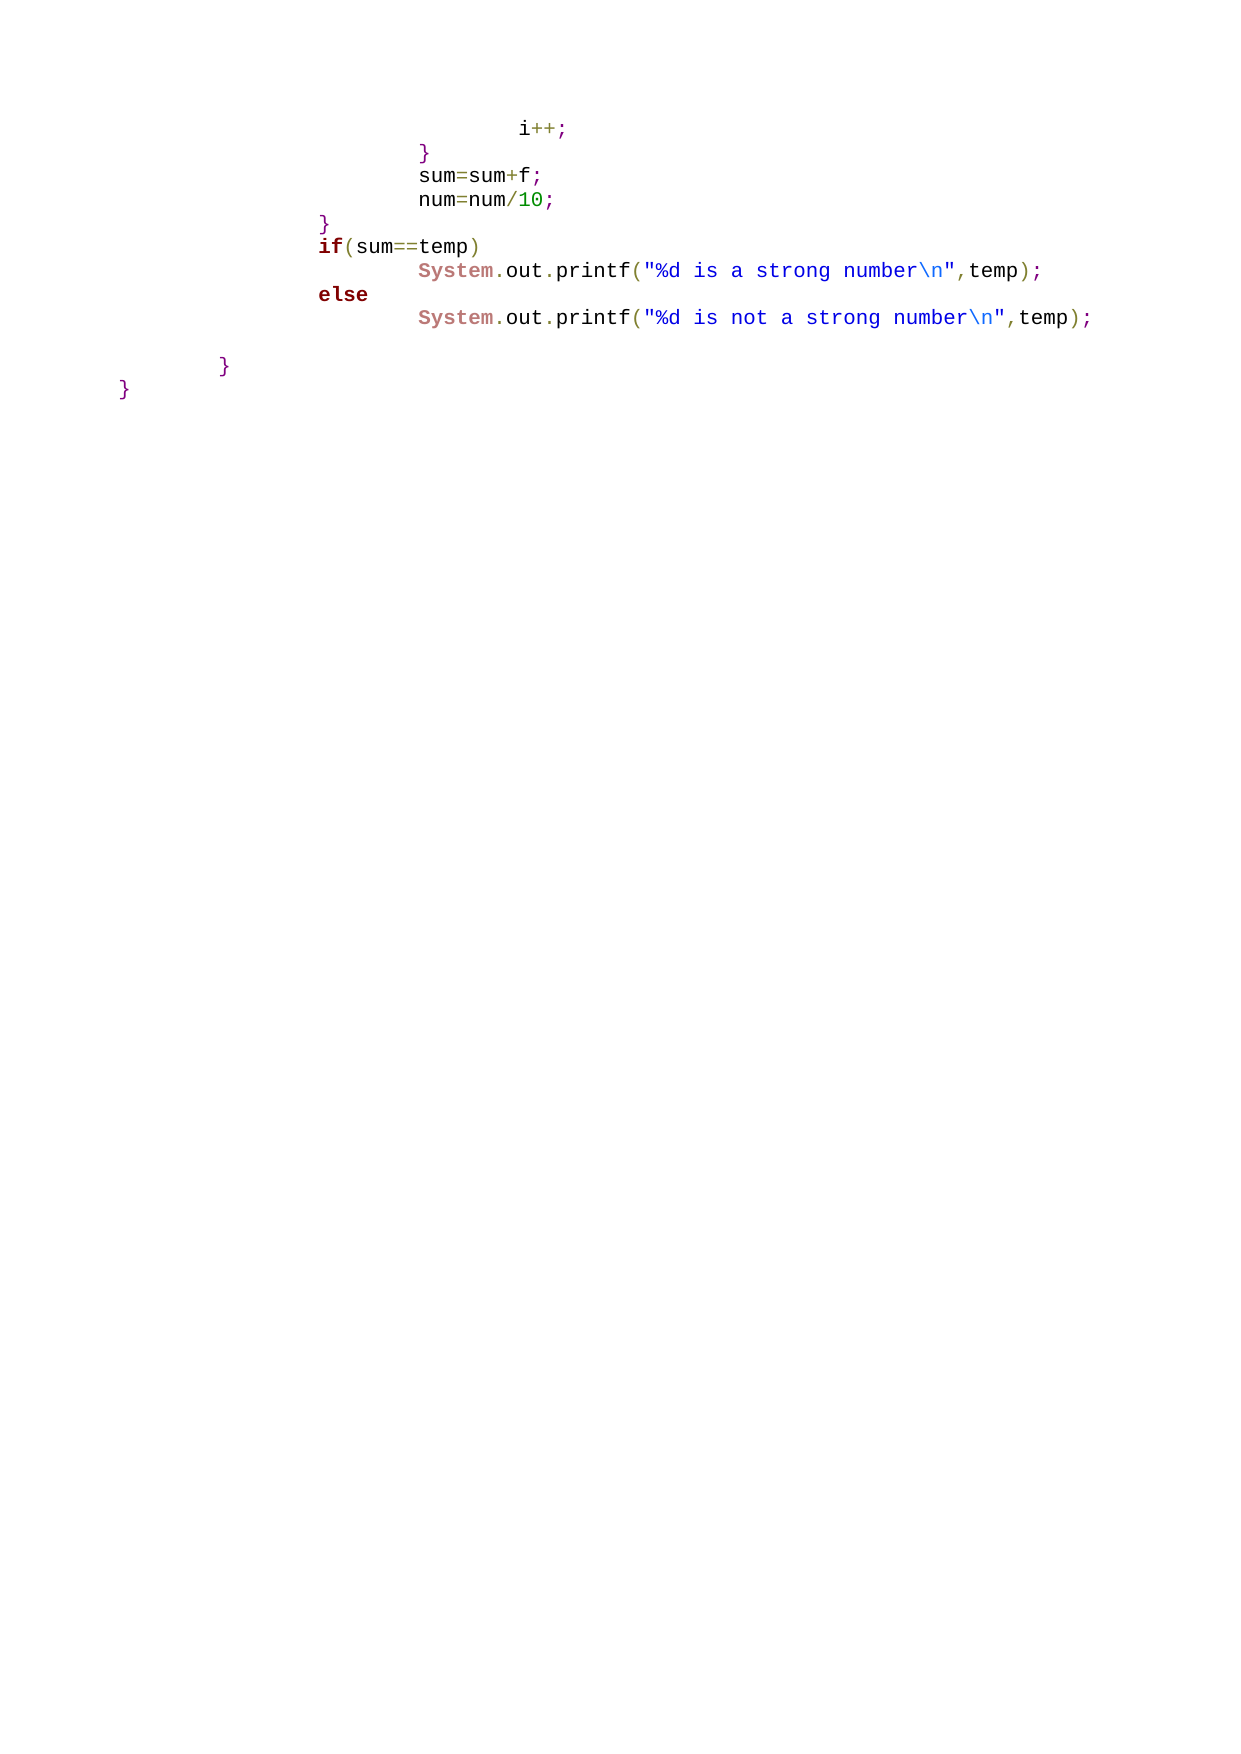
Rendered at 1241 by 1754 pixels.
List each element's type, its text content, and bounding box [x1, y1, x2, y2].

text } [118, 378, 1122, 402]
text } [118, 354, 1122, 378]
text System.out.printf("%d is not a strong number\n",temp); [118, 307, 1122, 331]
text } [118, 142, 1122, 165]
text sum=sum+f; [118, 165, 1122, 189]
text } [118, 213, 1122, 236]
text i++; [118, 118, 1122, 142]
text else [118, 284, 1122, 307]
text if(sum==temp) [118, 236, 1122, 260]
text num=num/10; [118, 189, 1122, 213]
text System.out.printf("%d is a strong number\n",temp); [118, 260, 1122, 284]
